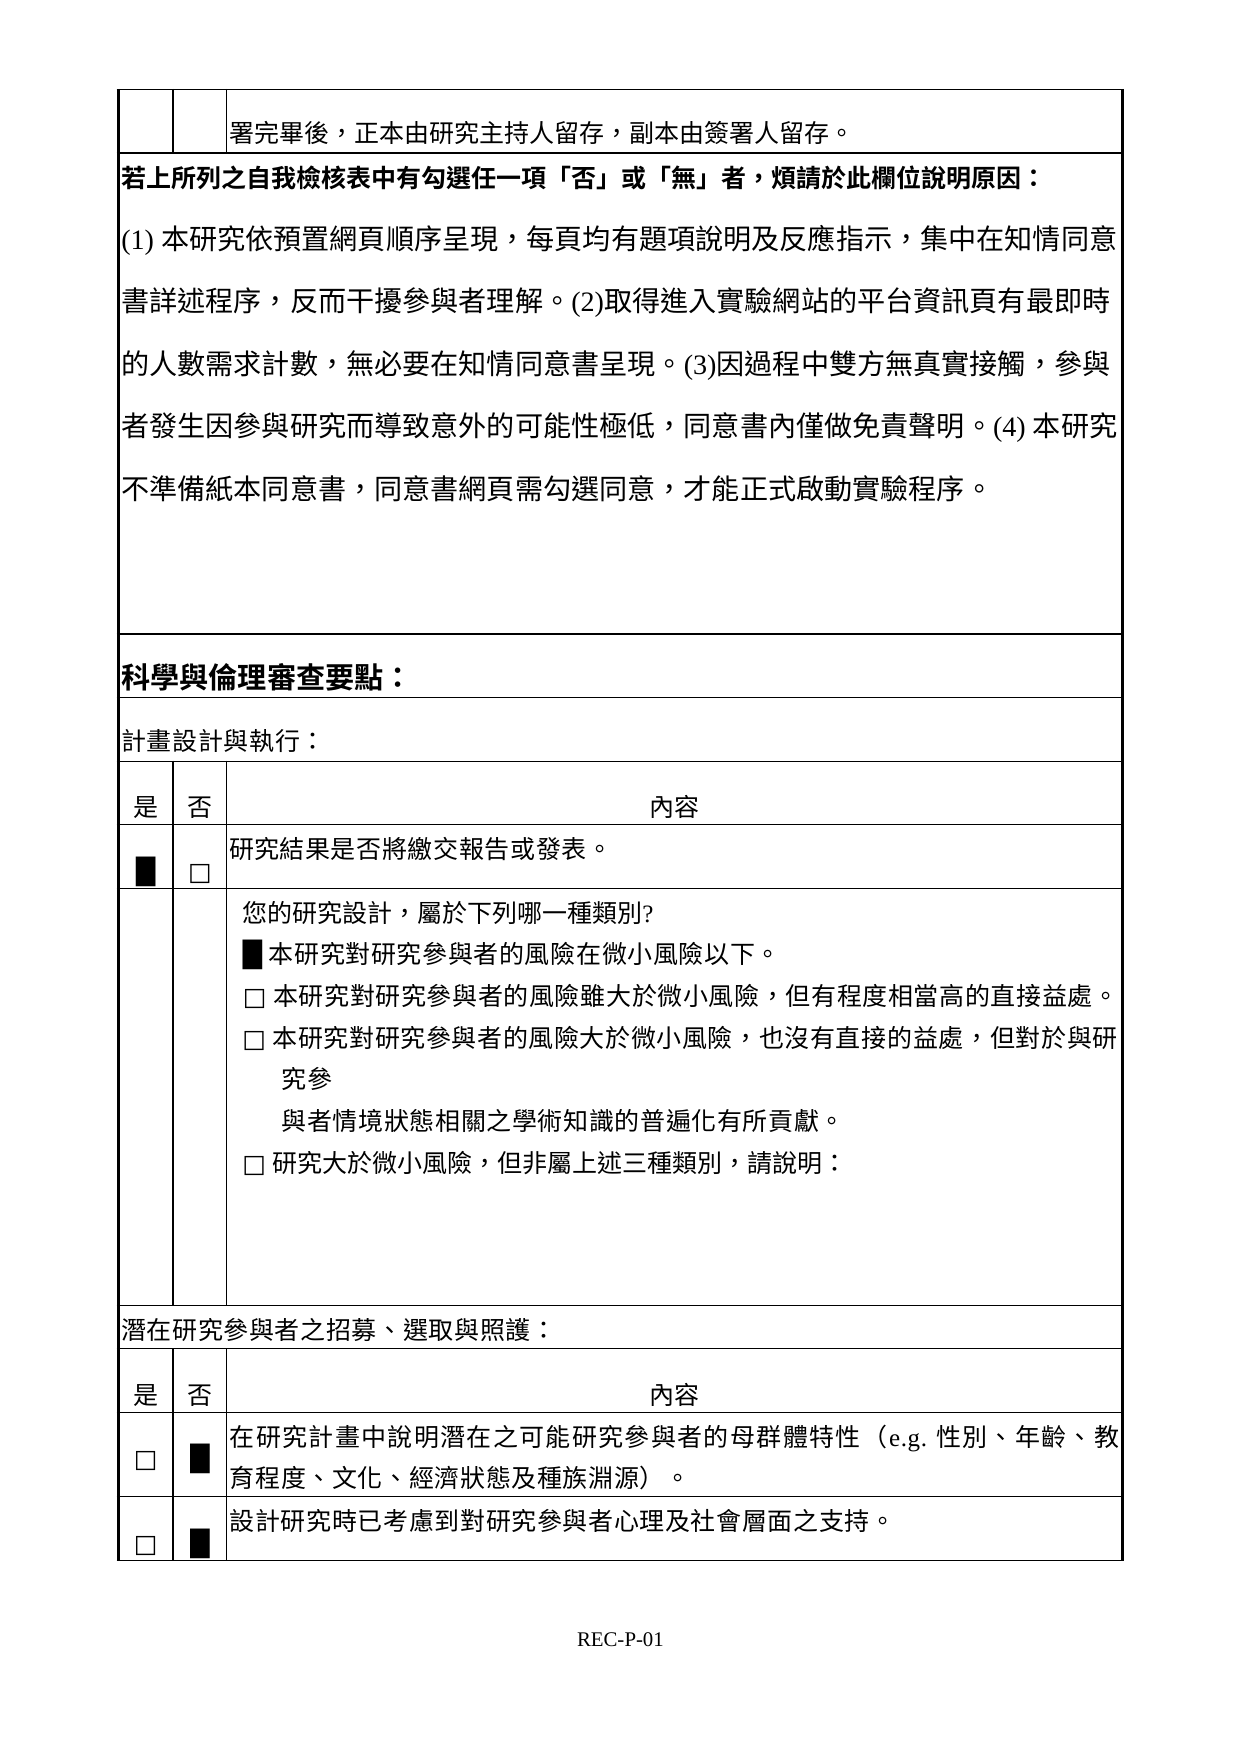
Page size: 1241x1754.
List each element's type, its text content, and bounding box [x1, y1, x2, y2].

table_cell [120, 889, 172, 1305]
table_cell 設計研究時已考慮到對研究參與者心理及社會層面之支持。 [227, 1497, 1121, 1559]
table_cell █ [120, 825, 172, 888]
table_cell [120, 90, 172, 152]
table_cell 署完畢後，正本由研究主持人留存，副本由簽署人留存。 [227, 90, 1121, 152]
table_cell 否 [174, 1349, 226, 1412]
table_cell 在研究計畫中說明潛在之可能研究參與者的母群體特性（e.g. 性別、年齡、教育程度、文化、經濟狀態及種族淵源）。 [227, 1413, 1121, 1496]
table_cell 內容 [227, 1349, 1121, 1412]
table_cell 否 [174, 762, 226, 824]
table_cell □ [174, 825, 226, 888]
table_cell 您的研究設計，屬於下列哪一種類別? █ 本研究對研究參與者的風險在微小風險以下。 □ 本研究對研究參與者的風險雖大於微小風險，但有程度相當高的直接益處。 □ 本研究對研究參與者的風險大於微小風險，也沒有直接的益處，但對於與研究參 與者情境狀態相關之學術知識的普遍化有所貢獻。 □ 研究大於微小風險，但非屬上述三種類別，請說明： [227, 889, 1121, 1305]
table_cell 潛在研究參與者之招募、選取與照護： [120, 1306, 1121, 1348]
table_cell 若上所列之自我檢核表中有勾選任一項「否」或「無」者，煩請於此欄位說明原因： (1) 本研究依預置網頁順序呈現，每頁均有題項說明及反應指示，集中在知情同意書詳述程序，反而干擾參與者理解。(2)取得進入實驗網站的平台資訊頁有最即時的人數需求計數，無必要在知情同意書呈現。(3)因過程中雙方無真實接觸，參與者發生因參與研究而導致意外的可能性極低，同意書內僅做免責聲明。(4) 本研究不準備紙本同意書，同意書網頁需勾選同意，才能正式啟動實驗程序。 [120, 154, 1121, 633]
table_cell 科學與倫理審查要點： [120, 635, 1121, 697]
table_cell □ [120, 1497, 172, 1559]
table_cell 是 [120, 1349, 172, 1412]
table_cell 是 [120, 762, 172, 824]
table_cell [174, 90, 226, 152]
table_cell [174, 889, 226, 1305]
table_cell □ [120, 1413, 172, 1496]
table_cell 內容 [227, 762, 1121, 824]
table_cell 研究結果是否將繳交報告或發表。 [227, 825, 1121, 888]
table_cell 計畫設計與執行： [120, 698, 1121, 761]
table_cell █ [174, 1413, 226, 1496]
table_cell █ [174, 1497, 226, 1559]
